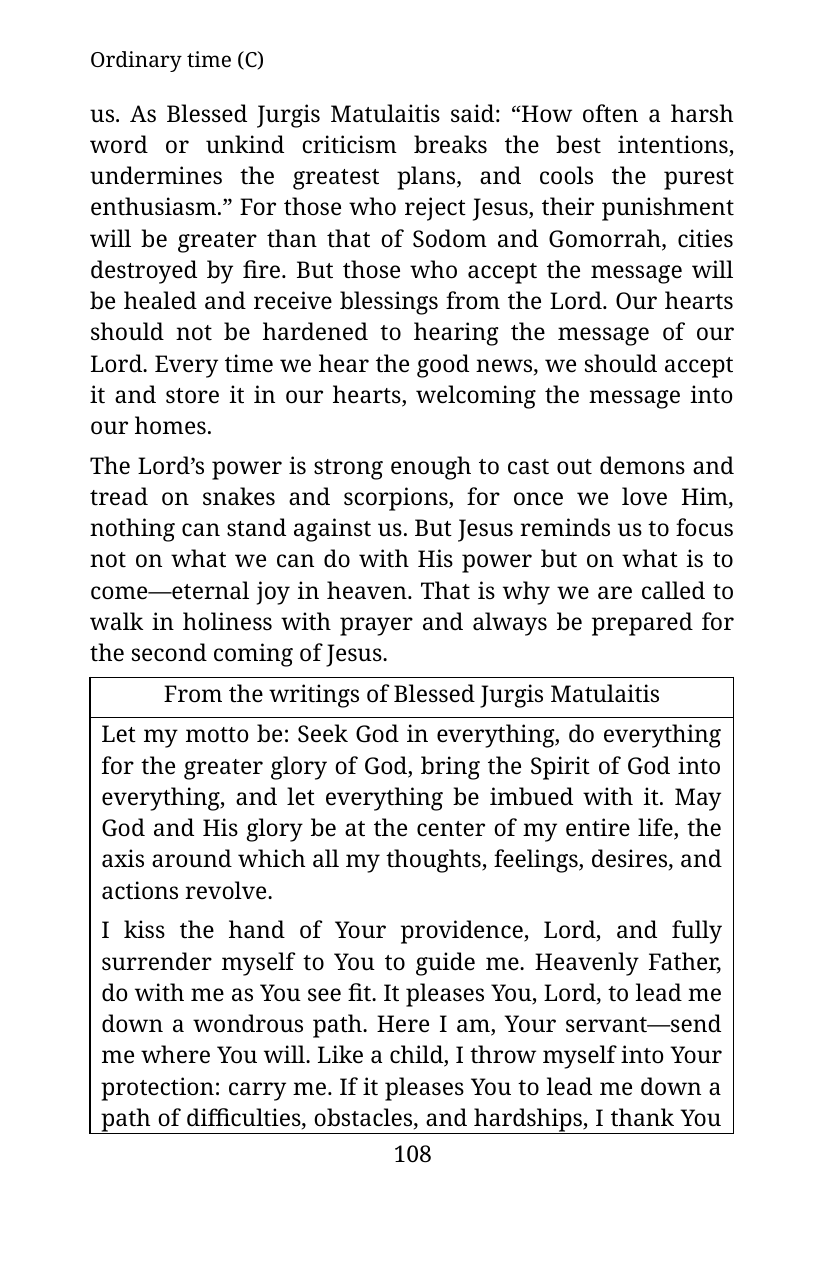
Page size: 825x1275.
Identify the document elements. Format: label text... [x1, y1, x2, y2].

text The Lord’s power is strong enough to cast out demons and tread on snakes and scorpions, for once we love Him, nothing can stand against us. But Jesus reminds us to focus not on what we can do with His power but on what is to come—eternal joy in heaven. That is why we are called to walk in holiness with prayer and always be prepared for the second coming of Jesus. [90, 449, 735, 668]
text us. As Blessed Jurgis Matulaitis said: “How often a harsh word or unkind criticism breaks the best intentions, undermines the greatest plans, and cools the purest enthusiasm.” For those who reject Jesus, their punishment will be greater than that of Sodom and Gomorrah, cities destroyed by fire. But those who accept the message will be healed and receive blessings from the Lord. Our hearts should not be hardened to hearing the message of our Lord. Every time we hear the good news, we should accept it and store it in our hearts, welcoming the message into our homes. [90, 97, 735, 441]
table_cell Let my motto be: Seek God in everything, do everything for the greater glory of God, bring the Spirit of God into everything, and let everything be imbued with it. May God and His glory be at the center of my entire life, the axis around which all my thoughts, feelings, desires, and actions revolve. I kiss the hand of Your providence, Lord, and fully surrender myself to You to guide me. Heavenly Father, do with me as You see fit. It pleases You, Lord, to lead me down a wondrous path. Here I am, Your servant—send me where You will. Like a child, I throw myself into Your protection: carry me. If it pleases You to lead me down a path of difficulties, obstacles, and hardships, I thank You [91, 718, 733, 1133]
table_header From the writings of Blessed Jurgis Matulaitis [91, 678, 733, 717]
